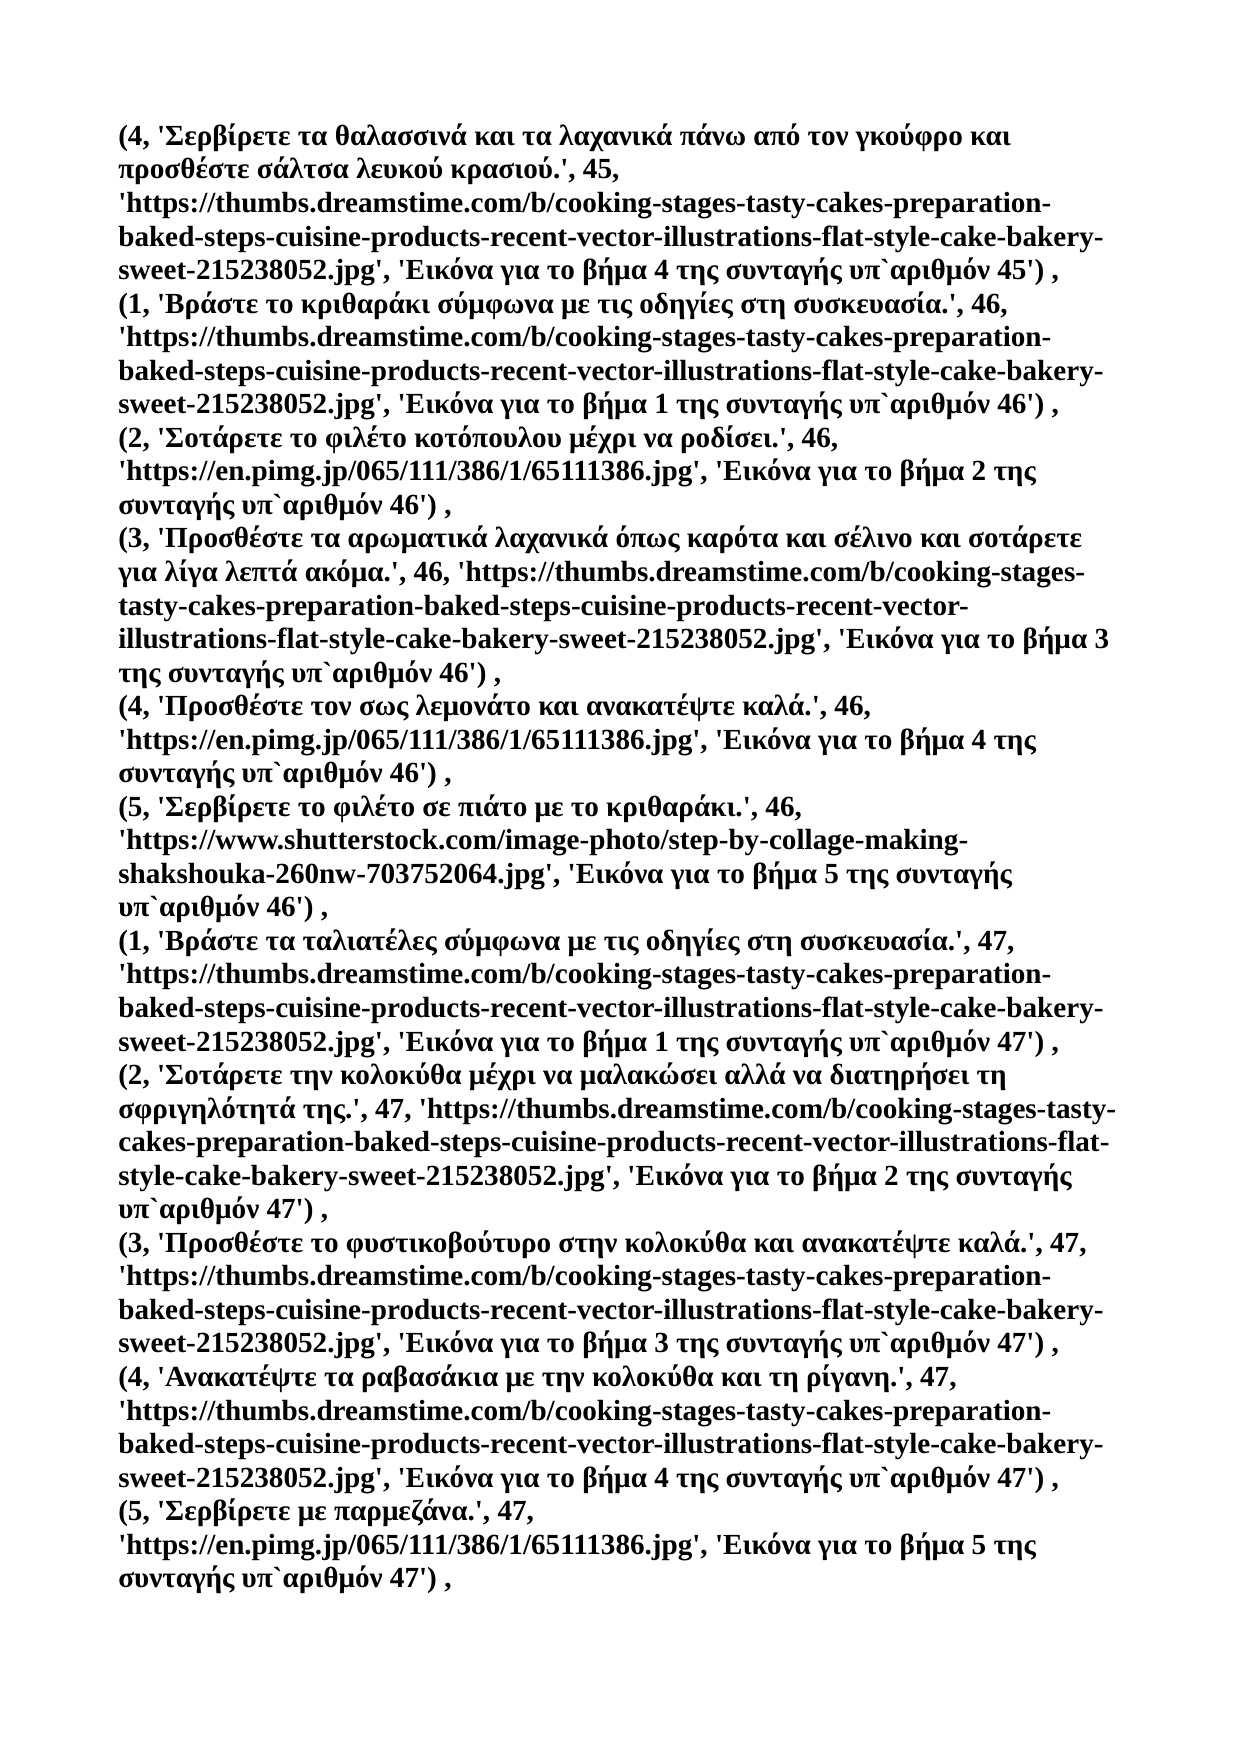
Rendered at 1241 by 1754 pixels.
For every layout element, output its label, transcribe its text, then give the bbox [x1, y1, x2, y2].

text (4, 'Σερβίρετε τα θαλασσινά και τα λαχανικά πάνω από τον γκούφρο και προσθέστε σάλτσα λευκού κρασιού.', 45, 'https://thumbs.dreamstime.com/b/cooking-stages-tasty-cakes-preparation-baked-steps-cuisine-products-recent-vector-illustrations-flat-style-cake-bakery-sweet-215238052.jpg', 'Εικόνα για το βήμα 4 της συνταγής υπ`αριθμόν 45') , [118, 118, 1122, 286]
text (2, 'Σοτάρετε το φιλέτο κοτόπουλου μέχρι να ροδίσει.', 46, 'https://en.pimg.jp/065/111/386/1/65111386.jpg', 'Εικόνα για το βήμα 2 της συνταγής υπ`αριθμόν 46') , [118, 420, 1122, 521]
text (3, 'Προσθέστε το φυστικοβούτυρο στην κολοκύθα και ανακατέψτε καλά.', 47, 'https://thumbs.dreamstime.com/b/cooking-stages-tasty-cakes-preparation-baked-steps-cuisine-products-recent-vector-illustrations-flat-style-cake-bakery-sweet-215238052.jpg', 'Εικόνα για το βήμα 3 της συνταγής υπ`αριθμόν 47') , [118, 1225, 1122, 1359]
text (3, 'Προσθέστε τα αρωματικά λαχανικά όπως καρότα και σέλινο και σοτάρετε για λίγα λεπτά ακόμα.', 46, 'https://thumbs.dreamstime.com/b/cooking-stages-tasty-cakes-preparation-baked-steps-cuisine-products-recent-vector-illustrations-flat-style-cake-bakery-sweet-215238052.jpg', 'Εικόνα για το βήμα 3 της συνταγής υπ`αριθμόν 46') , [118, 521, 1122, 688]
text (5, 'Σερβίρετε το φιλέτο σε πιάτο με το κριθαράκι.', 46, 'https://www.shutterstock.com/image-photo/step-by-collage-making-shakshouka-260nw-703752064.jpg', 'Εικόνα για το βήμα 5 της συνταγής υπ`αριθμόν 46') , [118, 789, 1122, 923]
text (5, 'Σερβίρετε με παρμεζάνα.', 47, 'https://en.pimg.jp/065/111/386/1/65111386.jpg', 'Εικόνα για το βήμα 5 της συνταγής υπ`αριθμόν 47') , [118, 1493, 1122, 1594]
text (4, 'Προσθέστε τον σως λεμονάτο και ανακατέψτε καλά.', 46, 'https://en.pimg.jp/065/111/386/1/65111386.jpg', 'Εικόνα για το βήμα 4 της συνταγής υπ`αριθμόν 46') , [118, 688, 1122, 789]
text (2, 'Σοτάρετε την κολοκύθα μέχρι να μαλακώσει αλλά να διατηρήσει τη σφριγηλότητά της.', 47, 'https://thumbs.dreamstime.com/b/cooking-stages-tasty-cakes-preparation-baked-steps-cuisine-products-recent-vector-illustrations-flat-style-cake-bakery-sweet-215238052.jpg', 'Εικόνα για το βήμα 2 της συνταγής υπ`αριθμόν 47') , [118, 1057, 1122, 1225]
text (1, 'Βράστε το κριθαράκι σύμφωνα με τις οδηγίες στη συσκευασία.', 46, 'https://thumbs.dreamstime.com/b/cooking-stages-tasty-cakes-preparation-baked-steps-cuisine-products-recent-vector-illustrations-flat-style-cake-bakery-sweet-215238052.jpg', 'Εικόνα για το βήμα 1 της συνταγής υπ`αριθμόν 46') , [118, 286, 1122, 420]
text (1, 'Βράστε τα ταλιατέλες σύμφωνα με τις οδηγίες στη συσκευασία.', 47, 'https://thumbs.dreamstime.com/b/cooking-stages-tasty-cakes-preparation-baked-steps-cuisine-products-recent-vector-illustrations-flat-style-cake-bakery-sweet-215238052.jpg', 'Εικόνα για το βήμα 1 της συνταγής υπ`αριθμόν 47') , [118, 923, 1122, 1057]
text (4, 'Ανακατέψτε τα ραβασάκια με την κολοκύθα και τη ρίγανη.', 47, 'https://thumbs.dreamstime.com/b/cooking-stages-tasty-cakes-preparation-baked-steps-cuisine-products-recent-vector-illustrations-flat-style-cake-bakery-sweet-215238052.jpg', 'Εικόνα για το βήμα 4 της συνταγής υπ`αριθμόν 47') , [118, 1359, 1122, 1493]
